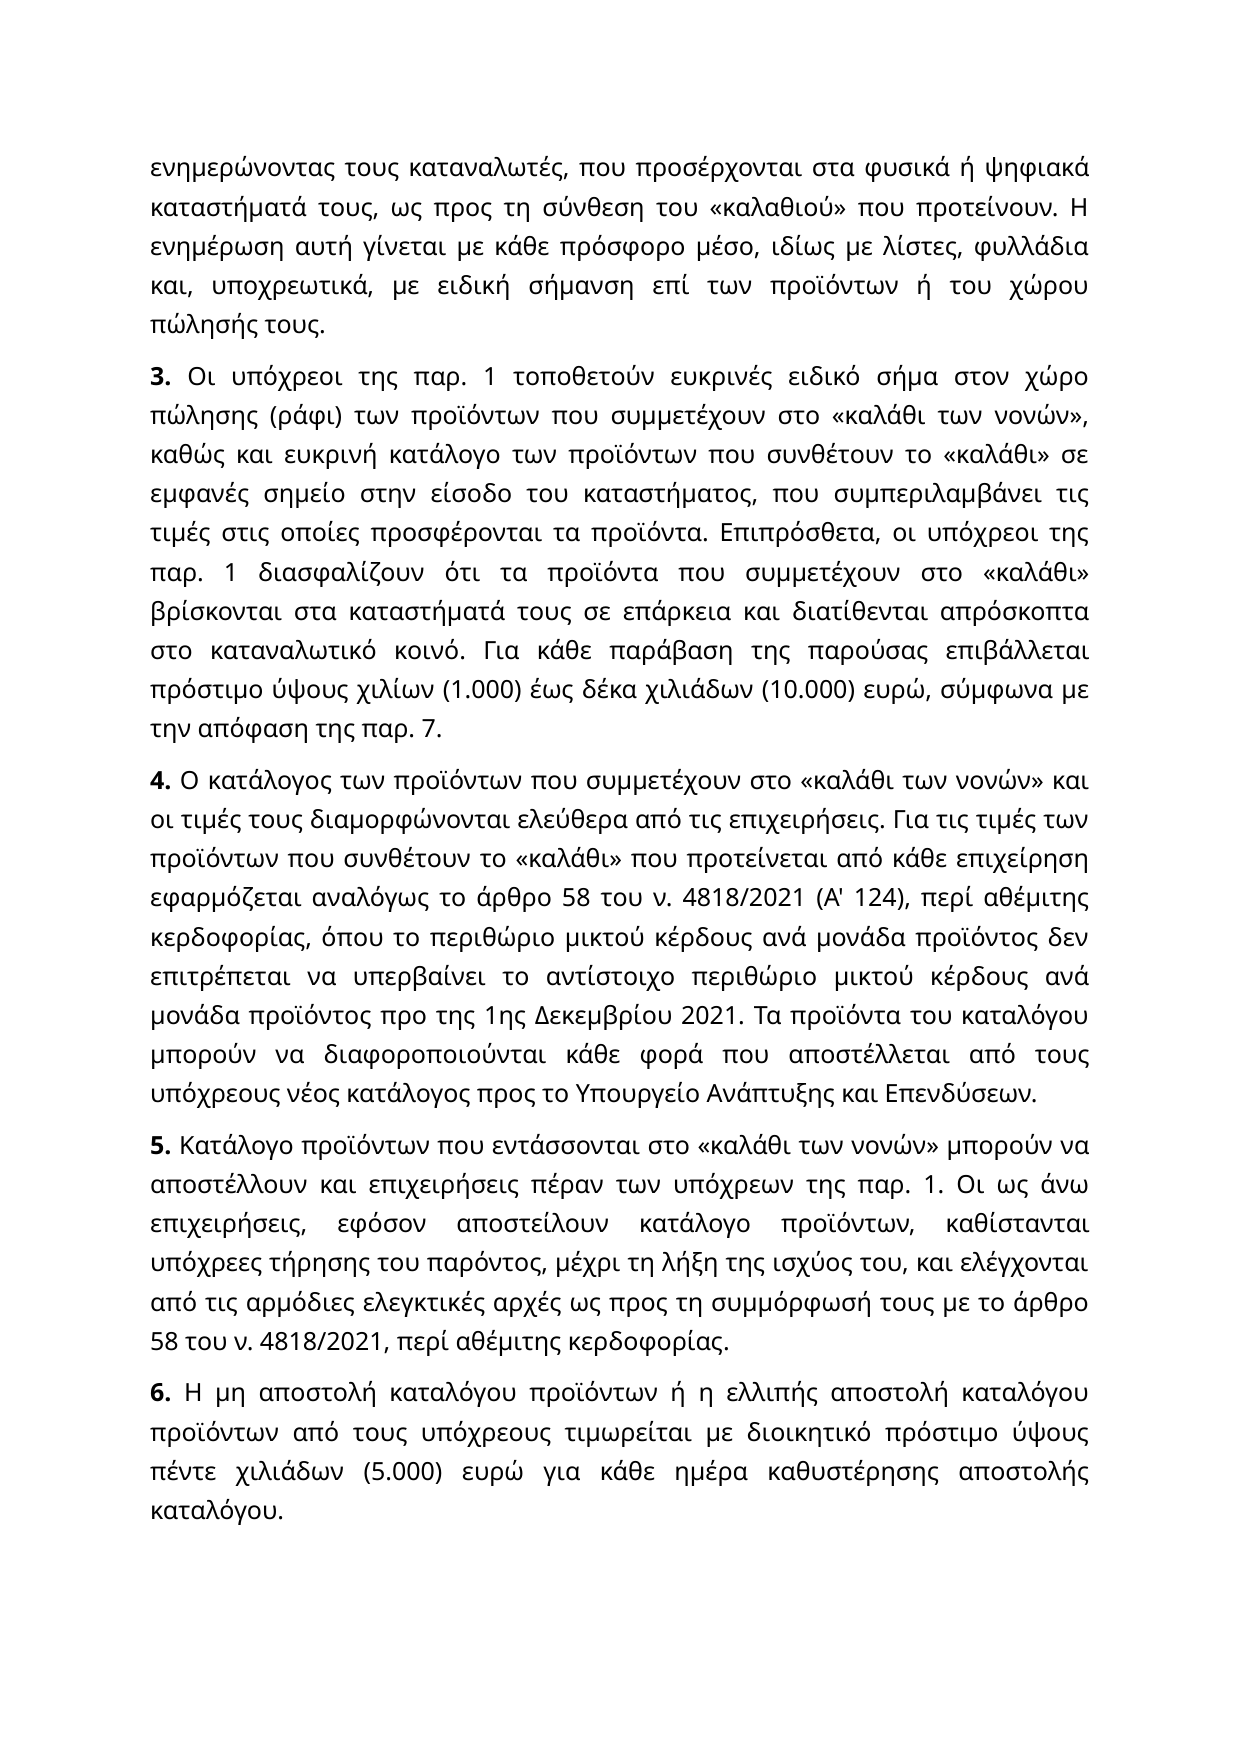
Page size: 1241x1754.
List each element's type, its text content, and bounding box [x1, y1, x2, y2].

text 5. Κατάλογο προϊόντων που εντάσσονται στο «καλάθι των νονών» μπορούν να αποστέλλουν και επιχειρήσεις πέραν των υπόχρεων της παρ. 1. Οι ως άνω επιχειρήσεις, εφόσον αποστείλουν κατάλογο προϊόντων, καθίστανται υπόχρεες τήρησης του παρόντος, μέχρι τη λήξη της ισχύος του, και ελέγχονται από τις αρμόδιες ελεγκτικές αρχές ως προς τη συμμόρφωσή τους με το άρθρο 58 του ν. 4818/2021, περί αθέμιτης κερδοφορίας. [150, 1127, 1090, 1357]
text 3. Οι υπόχρεοι της παρ. 1 τοποθετούν ευκρινές ειδικό σήμα στον χώρο πώλησης (ράφι) των προϊόντων που συμμετέχουν στο «καλάθι των νονών», καθώς και ευκρινή κατάλογο των προϊόντων που συνθέτουν το «καλάθι» σε εμφανές σημείο στην είσοδο του καταστήματος, που συμπεριλαμβάνει τις τιμές στις οποίες προσφέρονται τα προϊόντα. Επιπρόσθετα, οι υπόχρεοι της παρ. 1 διασφαλίζουν ότι τα προϊόντα που συμμετέχουν στο «καλάθι» βρίσκονται στα καταστήματά τους σε επάρκεια και διατίθενται απρόσκοπτα στο καταναλωτικό κοινό. Για κάθε παράβαση της παρούσας επιβάλλεται πρόστιμο ύψους χιλίων (1.000) έως δέκα χιλιάδων (10.000) ευρώ, σύμφωνα με την απόφαση της παρ. 7. [150, 358, 1090, 745]
text ενημερώνοντας τους καταναλωτές, που προσέρχονται στα φυσικά ή ψηφιακά καταστήματά τους, ως προς τη σύνθεση του «καλαθιού» που προτείνουν. Η ενημέρωση αυτή γίνεται με κάθε πρόσφορο μέσο, ιδίως με λίστες, φυλλάδια και, υποχρεωτικά, με ειδική σήμανση επί των προϊόντων ή του χώρου πώλησής τους. [150, 150, 1090, 341]
text 4. Ο κατάλογος των προϊόντων που συμμετέχουν στο «καλάθι των νονών» και οι τιμές τους διαμορφώνονται ελεύθερα από τις επιχειρήσεις. Για τις τιμές των προϊόντων που συνθέτουν το «καλάθι» που προτείνεται από κάθε επιχείρηση εφαρμόζεται αναλόγως το άρθρο 58 του ν. 4818/2021 (Α' 124), περί αθέμιτης κερδοφορίας, όπου το περιθώριο μικτού κέρδους ανά μονάδα προϊόντος δεν επιτρέπεται να υπερβαίνει το αντίστοιχο περιθώριο μικτού κέρδους ανά μονάδα προϊόντος προ της 1ης Δεκεμβρίου 2021. Τα προϊόντα του καταλόγου μπορούν να διαφοροποιούνται κάθε φορά που αποστέλλεται από τους υπόχρεους νέος κατάλογος προς το Υπουργείο Ανάπτυξης και Επενδύσεων. [150, 762, 1090, 1110]
text 6. Η μη αποστολή καταλόγου προϊόντων ή η ελλιπής αποστολή καταλόγου προϊόντων από τους υπόχρεους τιμωρείται με διοικητικό πρόστιμο ύψους πέντε χιλιάδων (5.000) ευρώ για κάθε ημέρα καθυστέρησης αποστολής καταλόγου. [150, 1375, 1090, 1527]
